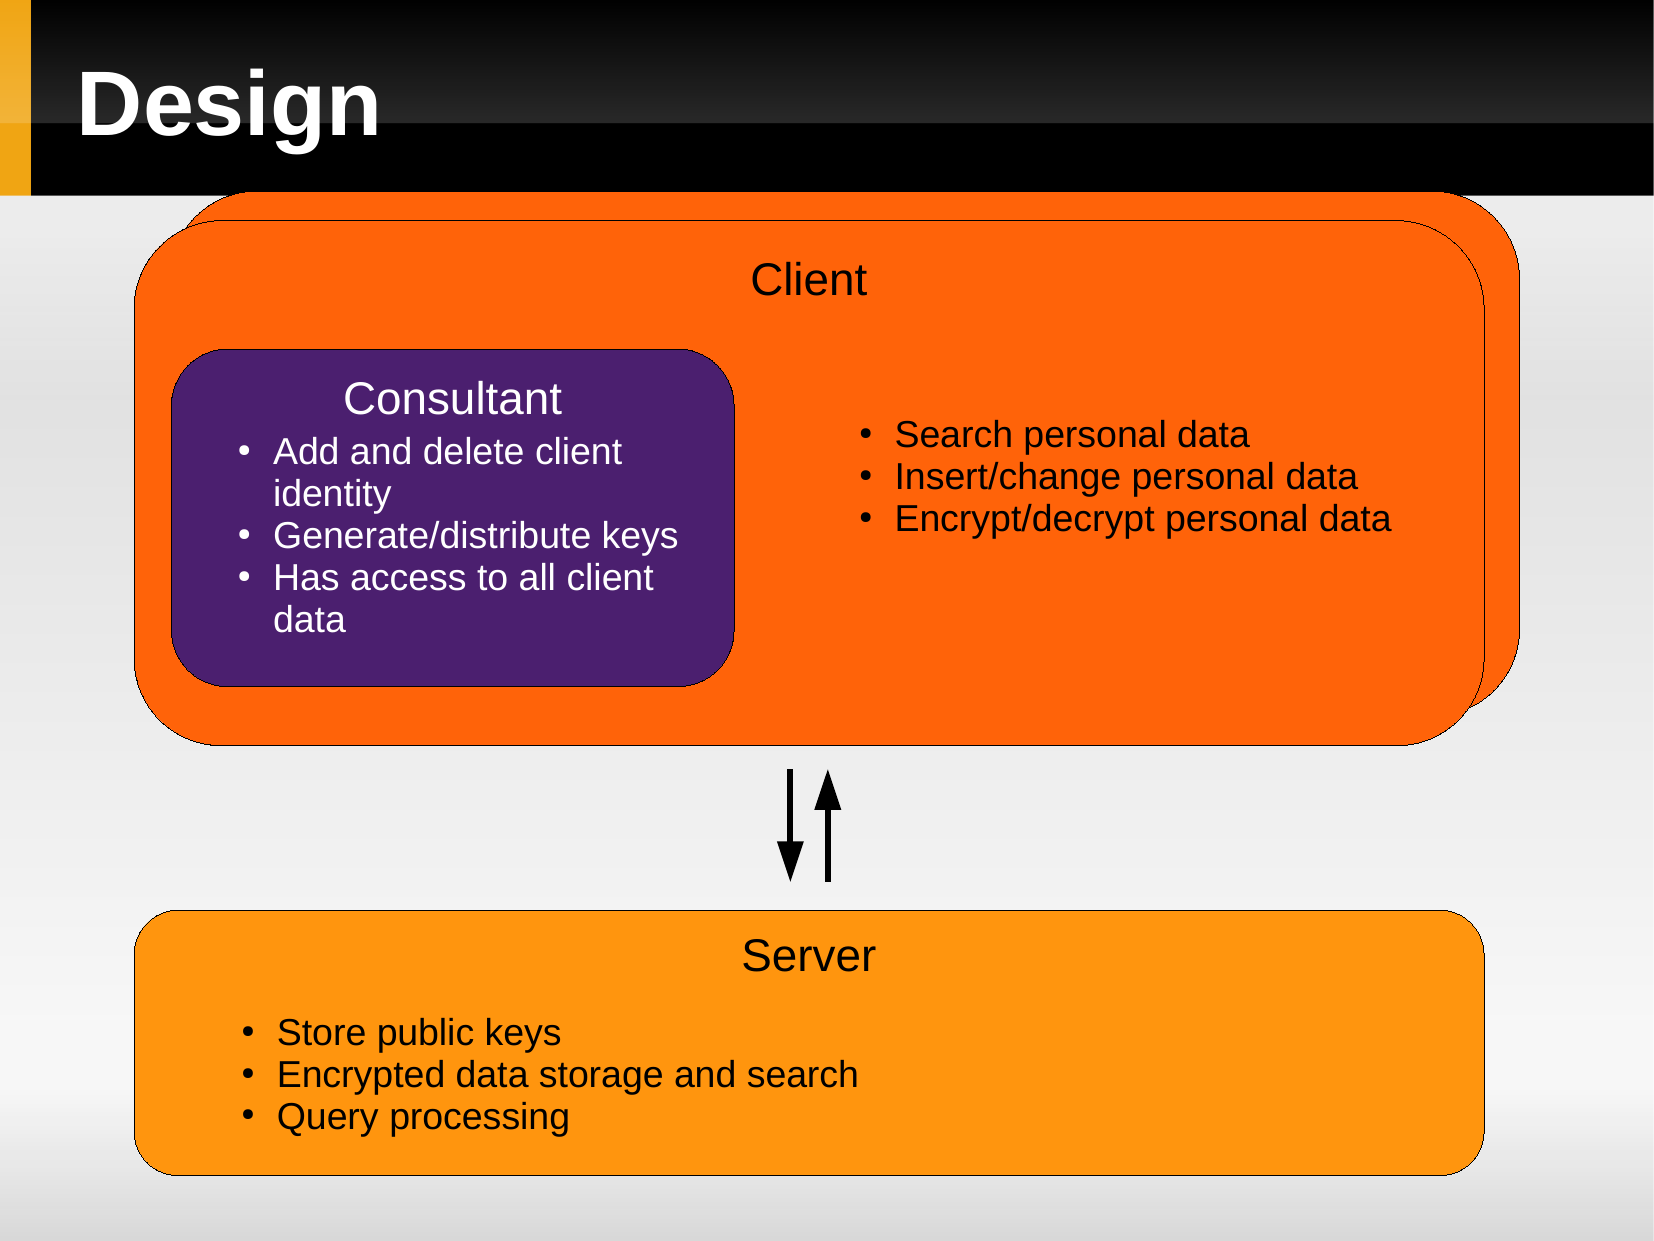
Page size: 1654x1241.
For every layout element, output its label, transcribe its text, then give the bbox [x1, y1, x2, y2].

title Design [76, 0, 1565, 208]
text_box Client [134, 220, 1485, 746]
text_box Add and delete client identity Generate/distribute keys Has access to all client data [187, 423, 697, 648]
text_box Store public keys Encrypted data storage and search Query processing [191, 1003, 942, 1214]
text_box Consultant [171, 349, 735, 687]
text_box Server [134, 910, 1485, 1176]
text_box Search personal data Insert/change personal data Encrypt/decrypt personal data [809, 406, 1410, 616]
text_box [185, 191, 1520, 708]
picture [0, 0, 1654, 1241]
